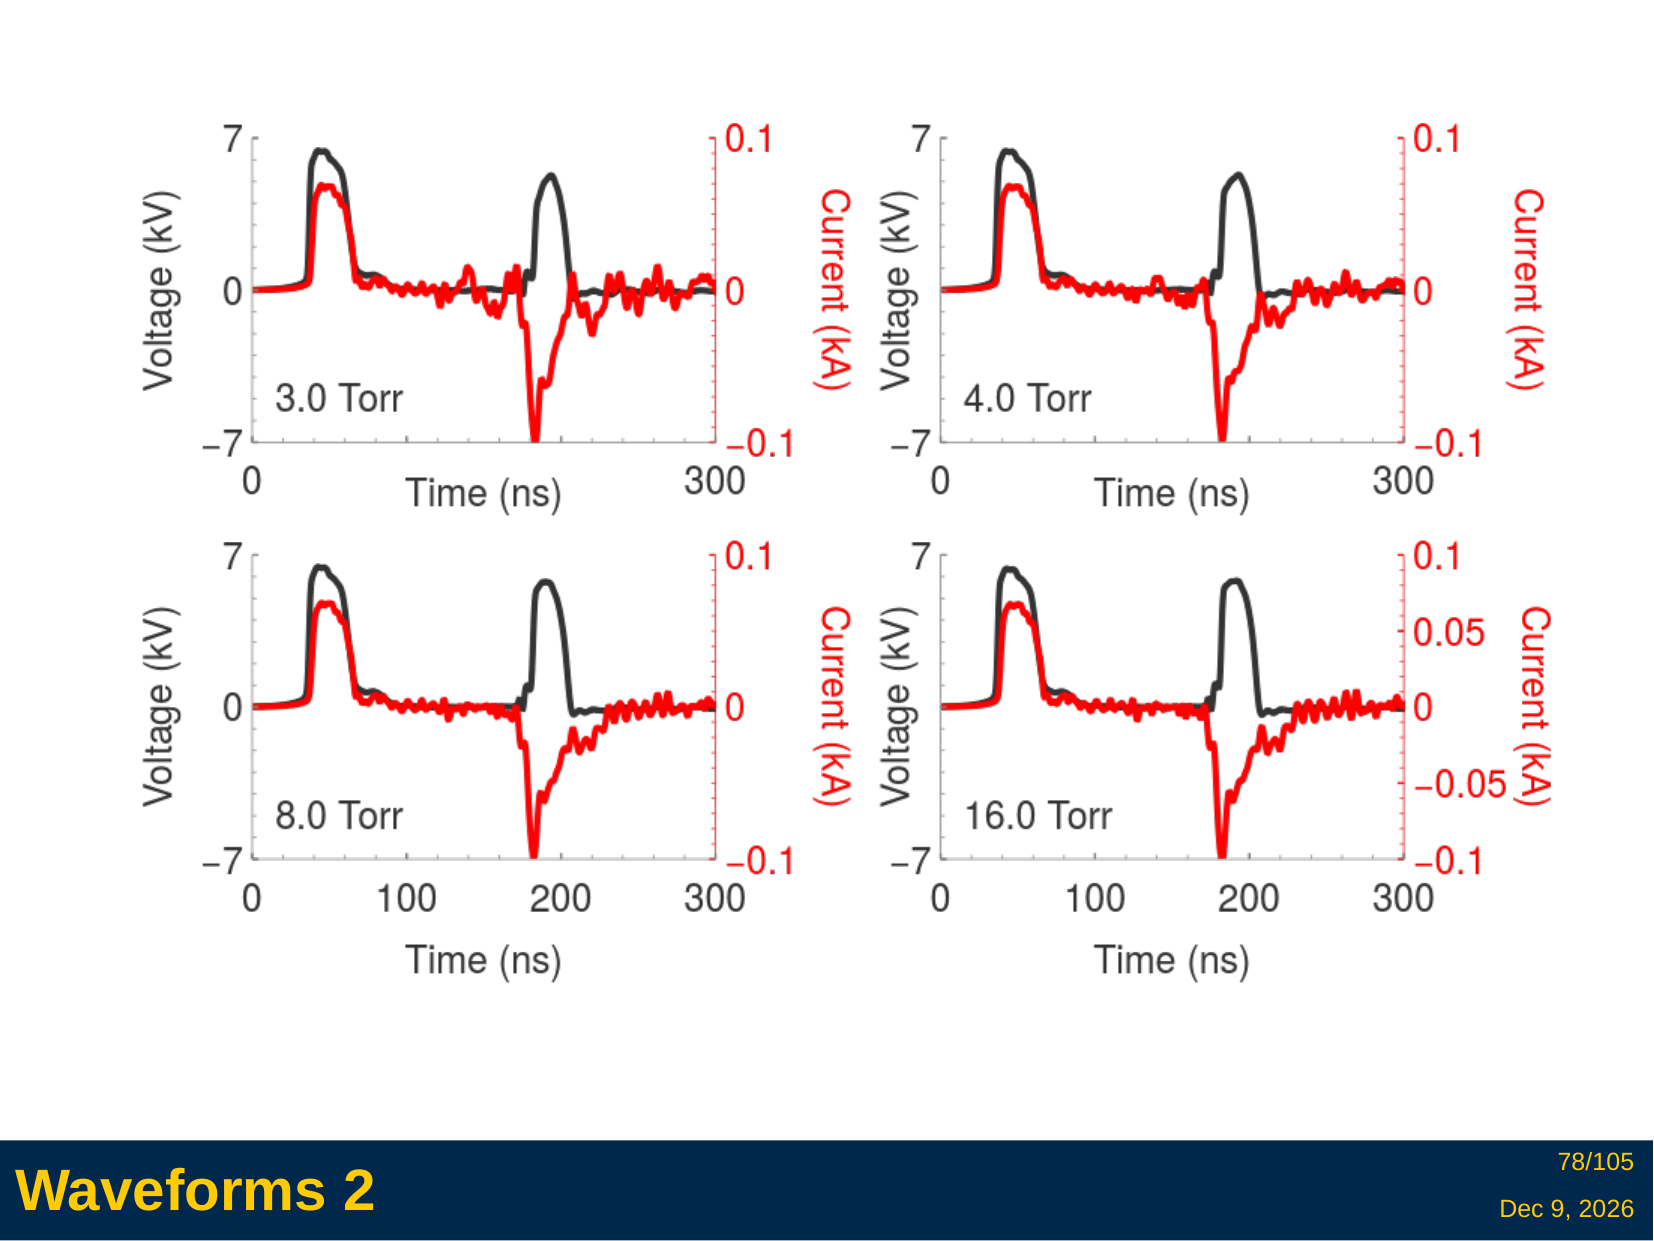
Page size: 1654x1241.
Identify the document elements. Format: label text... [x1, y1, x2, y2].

title Waveforms 2 [14, 1140, 1380, 1241]
picture [77, 89, 1566, 1035]
